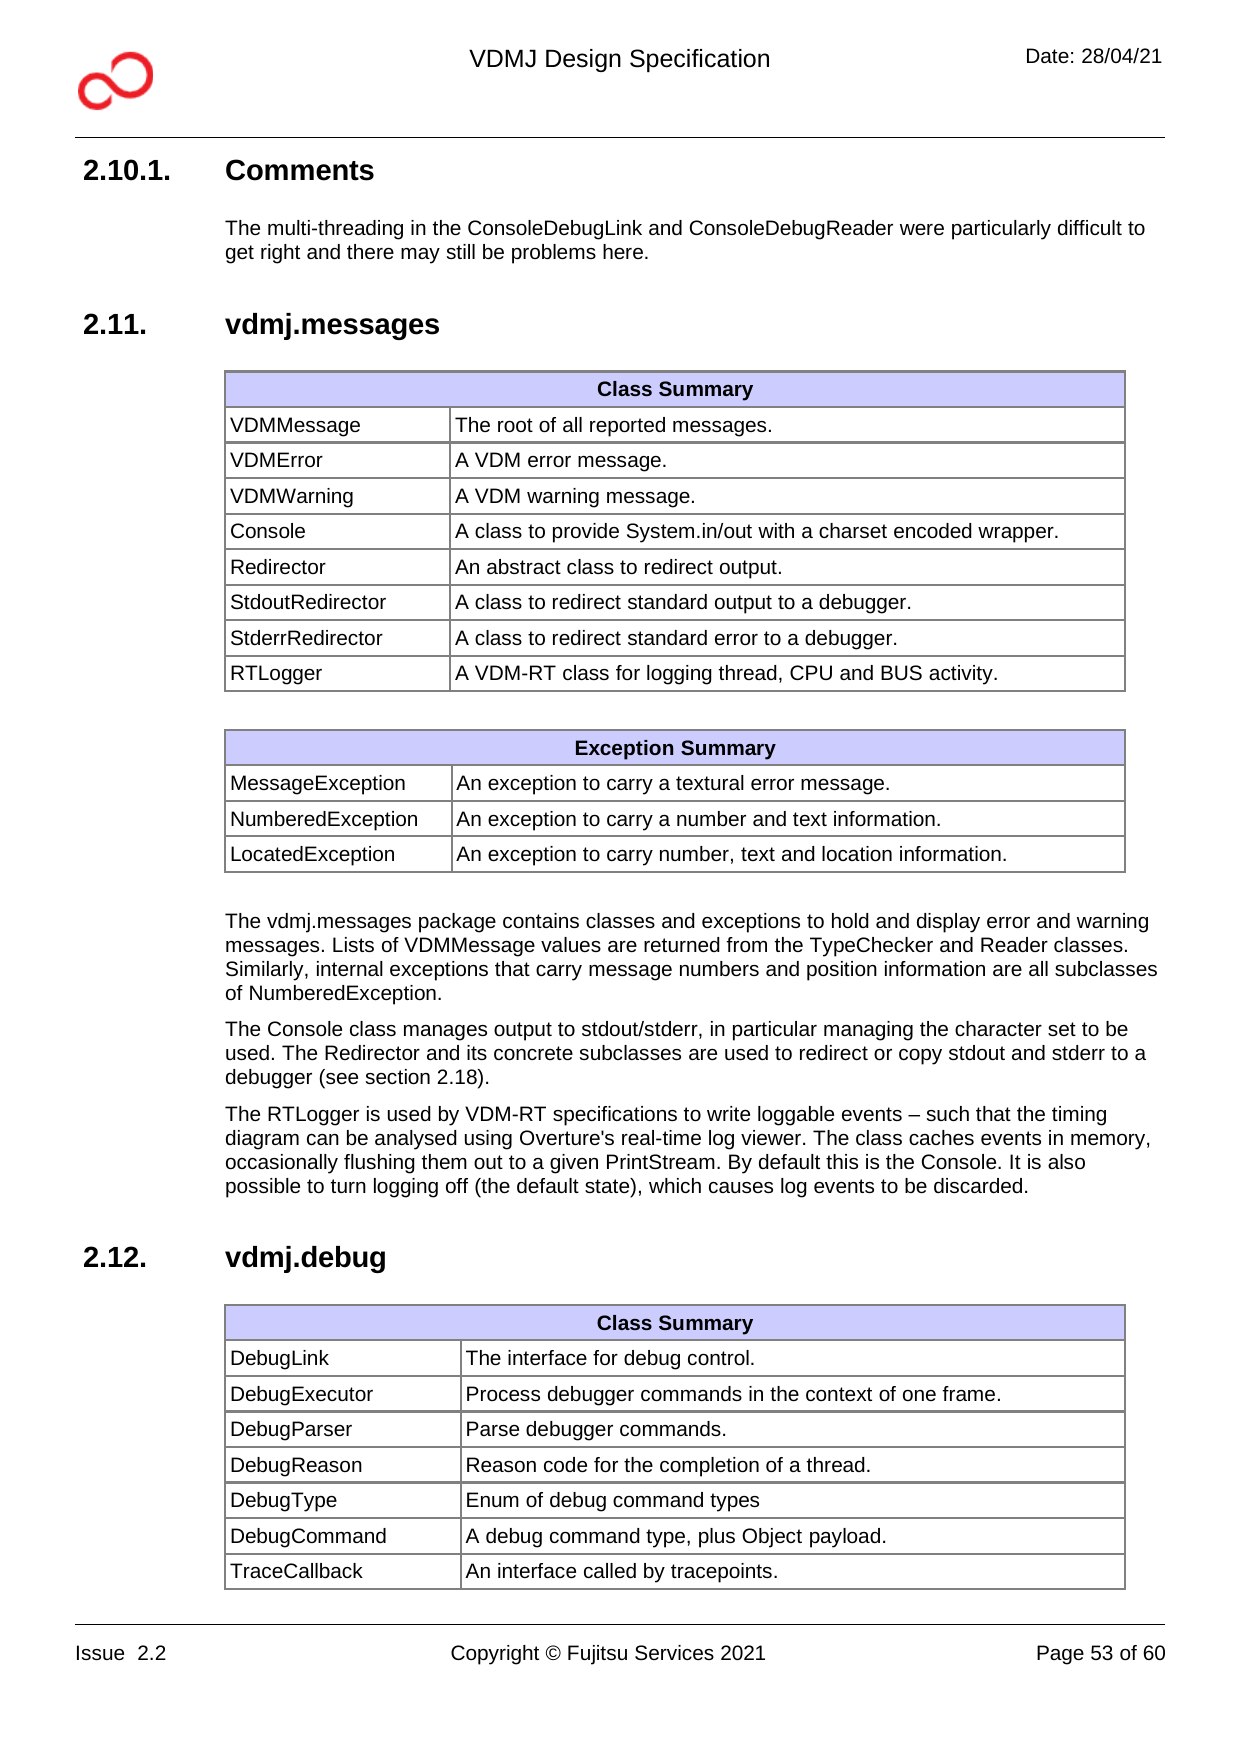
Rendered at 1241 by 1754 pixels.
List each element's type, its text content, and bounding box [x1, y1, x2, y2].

table_cell DebugCommand [226, 1519, 460, 1552]
table_cell The interface for debug control. [462, 1341, 1124, 1375]
table_header Class Summary [226, 1306, 1124, 1339]
table_cell A VDM error message. [451, 444, 1124, 477]
table_cell An exception to carry a number and text information. [453, 802, 1124, 835]
table_cell An abstract class to redirect output. [451, 550, 1124, 583]
table_cell A debug command type, plus Object payload. [462, 1519, 1124, 1552]
table_cell The root of all reported messages. [451, 408, 1124, 441]
table_cell StderrRedirector [226, 621, 449, 654]
table_cell DebugType [226, 1484, 460, 1517]
table_cell LocatedException [226, 837, 451, 871]
text The vdmj.messages package contains classes and exceptions to hold and display error and warning messages. Lists of VDMMessage values are returned from the TypeChecker and Reader classes. Similarly, internal exceptions that carry message numbers and position information are all subclasses of NumberedException. [225, 909, 1165, 1005]
table_header Class Summary [226, 373, 1124, 406]
table_header Exception Summary [226, 731, 1124, 764]
subtitle Comments [75, 153, 1165, 186]
table_cell Console [226, 515, 449, 548]
table_cell VDMError [226, 444, 449, 477]
table_cell DebugExecutor [226, 1377, 460, 1410]
table_cell A class to redirect standard output to a debugger. [451, 586, 1124, 619]
table_cell NumberedException [226, 802, 451, 835]
text The multi-threading in the ConsoleDebugLink and ConsoleDebugReader were particularly difficult to get right and there may still be problems here. [225, 216, 1165, 264]
table_cell Reason code for the completion of a thread. [462, 1448, 1124, 1481]
table_cell A class to redirect standard error to a debugger. [451, 621, 1124, 654]
table_cell RTLogger [226, 657, 449, 690]
table_cell VDMWarning [226, 479, 449, 512]
table_cell StdoutRedirector [226, 586, 449, 619]
picture [78, 44, 153, 120]
table_cell DebugParser [226, 1413, 460, 1446]
table_cell A VDM warning message. [451, 479, 1124, 512]
table_cell MessageException [226, 766, 451, 800]
table_cell Enum of debug command types [462, 1484, 1124, 1517]
table_cell Redirector [226, 550, 449, 583]
table_cell VDMMessage [226, 408, 449, 441]
table_cell Process debugger commands in the context of one frame. [462, 1377, 1124, 1410]
table_cell DebugLink [226, 1341, 460, 1375]
table_cell DebugReason [226, 1448, 460, 1481]
table_cell TraceCallback [226, 1555, 460, 1588]
table_cell An exception to carry number, text and location information. [453, 837, 1124, 871]
text The Console class manages output to stdout/stderr, in particular managing the character set to be used. The Redirector and its concrete subclasses are used to redirect or copy stdout and stderr to a debugger (see section 2.18). [225, 1018, 1165, 1089]
subtitle vdmj.messages [75, 307, 1165, 340]
text The RTLogger is used by VDM-RT specifications to write loggable events – such that the timing diagram can be analysed using Overture's real-time log viewer. The class caches events in memory, occasionally flushing them out to a given PrintStream. By default this is the Console. It is also possible to turn logging off (the default state), which causes log events to be discarded. [225, 1102, 1165, 1198]
table_cell An exception to carry a textural error message. [453, 766, 1124, 800]
subtitle vdmj.debug [75, 1240, 1165, 1274]
table_cell Parse debugger commands. [462, 1413, 1124, 1446]
table_cell An interface called by tracepoints. [462, 1555, 1124, 1588]
table_cell A VDM-RT class for logging thread, CPU and BUS activity. [451, 657, 1124, 690]
table_cell A class to provide System.in/out with a charset encoded wrapper. [451, 515, 1124, 548]
